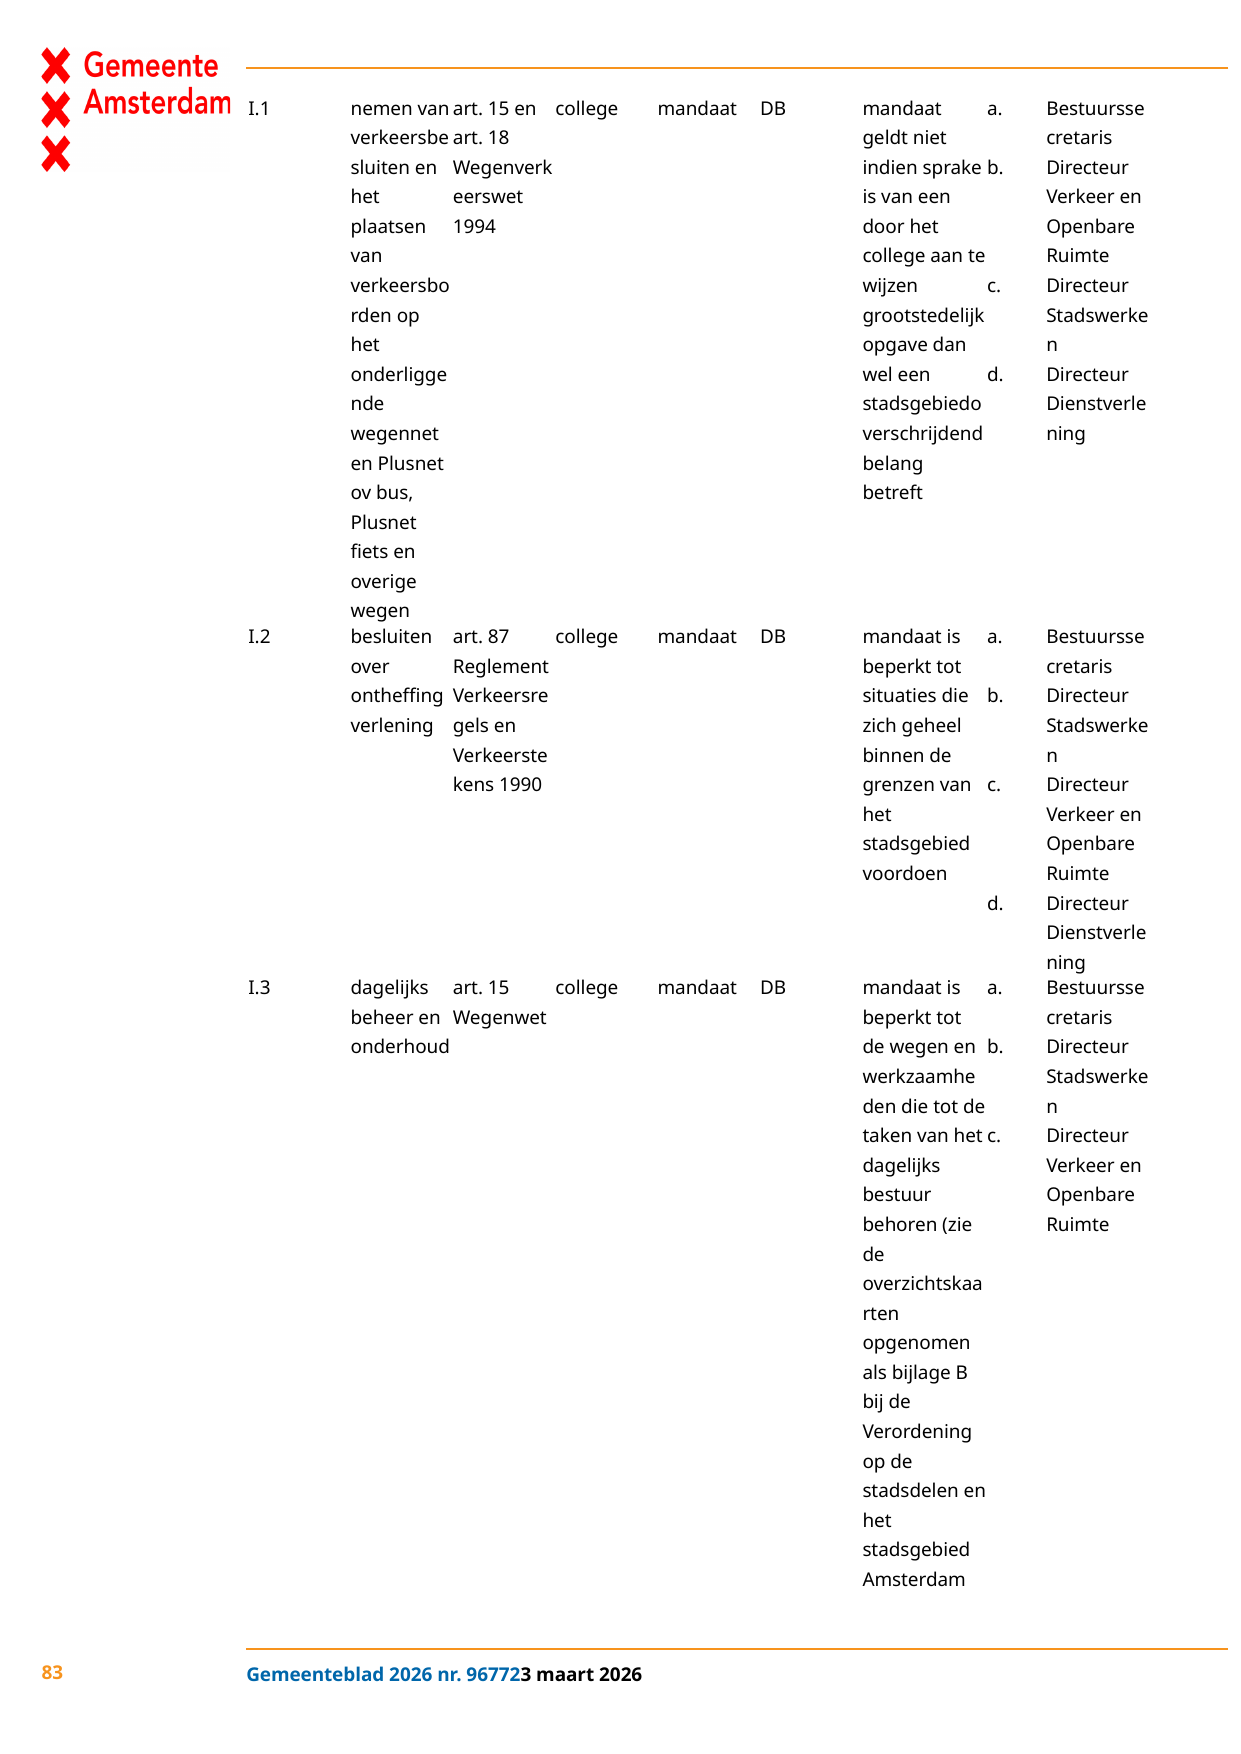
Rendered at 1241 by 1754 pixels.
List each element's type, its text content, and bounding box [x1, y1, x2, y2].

table_cell mandaat [658, 624, 760, 974]
table_cell college [555, 975, 657, 1592]
table_cell besluiten over ontheffingverlening [350, 624, 453, 974]
table_cell mandaat [658, 95, 760, 623]
table_cell mandaat [658, 975, 760, 1592]
table_cell DB [760, 95, 862, 623]
table_cell mandaat geldt niet indien sprake is van een door het college aan te wijzen grootstedelijk opgave dan wel een stadsgebiedoverschrijdend belang betreft [862, 95, 987, 623]
table_cell Bestuurssecretaris Directeur Verkeer en Openbare Ruimte Directeur Stadswerken Directeur Dienstverlening [987, 95, 1152, 623]
table_cell DB [760, 975, 862, 1592]
picture [41, 47, 231, 172]
table_cell art. 87 Reglement Verkeersregels en Verkeerstekens 1990 [453, 624, 555, 974]
table_cell dagelijks beheer en onderhoud [350, 975, 453, 1592]
table_cell mandaat is beperkt tot situaties die zich geheel binnen de grenzen van het stadsgebied voordoen [862, 624, 987, 974]
table_cell Bestuurssecretaris Directeur Stadswerken Directeur Verkeer en Openbare Ruimte Directeur Dienstverlening [987, 624, 1152, 974]
table_cell Bestuurssecretaris Directeur Stadswerken Directeur Verkeer en Openbare Ruimte [987, 975, 1152, 1592]
table_cell DB [760, 624, 862, 974]
table_cell mandaat is beperkt tot de wegen en werkzaamheden die tot de taken van het dagelijks bestuur behoren (zie de overzichtskaarten opgenomen als bijlage B bij de Verordening op de stadsdelen en het stadsgebied Amsterdam [862, 975, 987, 1592]
table_cell art. 15 Wegenwet [453, 975, 555, 1592]
table_cell college [555, 95, 657, 623]
table_cell I.1 [248, 95, 350, 623]
table_cell I.2 [248, 624, 350, 974]
table_cell college [555, 624, 657, 974]
table_cell art. 15 en art. 18 Wegenverkeerswet 1994 [453, 95, 555, 623]
table_cell I.3 [248, 975, 350, 1592]
table_cell nemen van verkeersbesluiten en het plaatsen van verkeersborden op het onderliggende wegennet en Plusnet ov bus, Plusnet fiets en overige wegen [350, 95, 453, 623]
